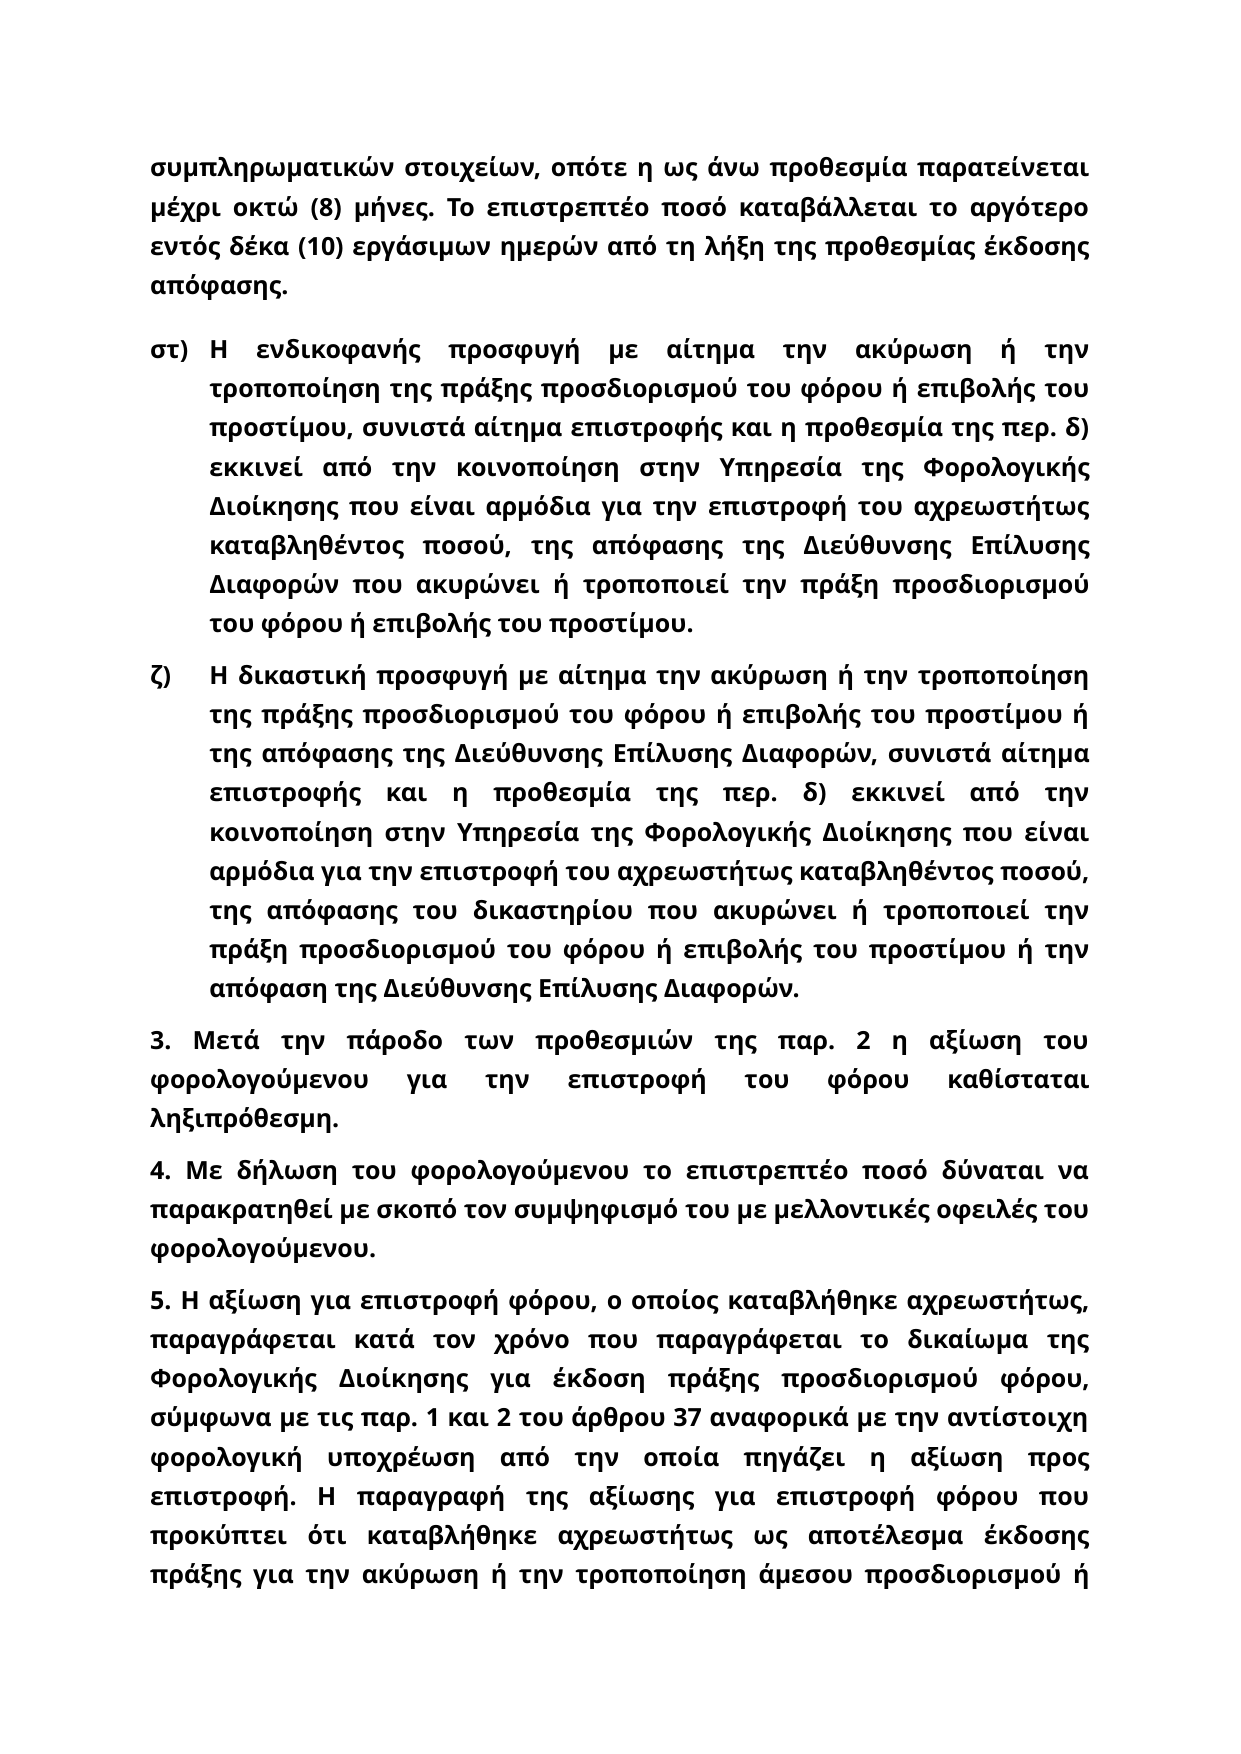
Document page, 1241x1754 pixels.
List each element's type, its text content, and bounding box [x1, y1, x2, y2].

text 4. Με δήλωση του φορολογούμενου το επιστρεπτέο ποσό δύναται να παρακρατηθεί με σκοπό τον συμψηφισμό του με μελλοντικές οφειλές του φορολογούμενου. [150, 1152, 1090, 1265]
text 5. Η αξίωση για επιστροφή φόρου, ο οποίος καταβλήθηκε αχρεωστήτως, παραγράφεται κατά τον χρόνο που παραγράφεται το δικαίωμα της Φορολογικής Διοίκησης για έκδοση πράξης προσδιορισμού φόρου, σύμφωνα με τις παρ. 1 και 2 του άρθρου 37 αναφορικά με την αντίστοιχη φορολογική υποχρέωση από την οποία πηγάζει η αξίωση προς επιστροφή. Η παραγραφή της αξίωσης για επιστροφή φόρου που προκύπτει ότι καταβλήθηκε αχρεωστήτως ως αποτέλεσμα έκδοσης πράξης για την ακύρωση ή την τροποποίηση άμεσου προσδιορισμού ή [150, 1282, 1090, 1591]
text συμπληρωματικών στοιχείων, οπότε η ως άνω προθεσμία παρατείνεται μέχρι οκτώ (8) μήνες. Το επιστρεπτέο ποσό καταβάλλεται το αργότερο εντός δέκα (10) εργάσιμων ημερών από τη λήξη της προθεσμίας έκδοσης απόφασης. [150, 150, 1090, 302]
text 3. Μετά την πάροδο των προθεσμιών της παρ. 2 η αξίωση του φορολογούμενου για την επιστροφή του φόρου καθίσταται ληξιπρόθεσμη. [150, 1022, 1090, 1135]
list στ) Η ενδικοφανής προσφυγή με αίτημα την ακύρωση ή την τροποποίηση της πράξης προσδιορισμού του φόρου ή επιβολής του προστίμου, συνιστά αίτημα επιστροφής και η προθεσμία της περ. δ) εκκινεί από την κοινοποίηση στην Υπηρεσία της Φορολογικής Διοίκησης που είναι αρμόδια για την επιστροφή του αχρεωστήτως καταβληθέντος ποσού, της απόφασης της Διεύθυνσης Επίλυσης Διαφορών που ακυρώνει ή τροποποιεί την πράξη προσδιορισμού του φόρου ή επιβολής του προστίμου. [150, 332, 1090, 640]
list ζ) Η δικαστική προσφυγή με αίτημα την ακύρωση ή την τροποποίηση της πράξης προσδιορισμού του φόρου ή επιβολής του προστίμου ή της απόφασης της Διεύθυνσης Επίλυσης Διαφορών, συνιστά αίτημα επιστροφής και η προθεσμία της περ. δ) εκκινεί από την κοινοποίηση στην Υπηρεσία της Φορολογικής Διοίκησης που είναι αρμόδια για την επιστροφή του αχρεωστήτως καταβληθέντος ποσού, της απόφασης του δικαστηρίου που ακυρώνει ή τροποποιεί την πράξη προσδιορισμού του φόρου ή επιβολής του προστίμου ή την απόφαση της Διεύθυνσης Επίλυσης Διαφορών. [150, 657, 1090, 1005]
